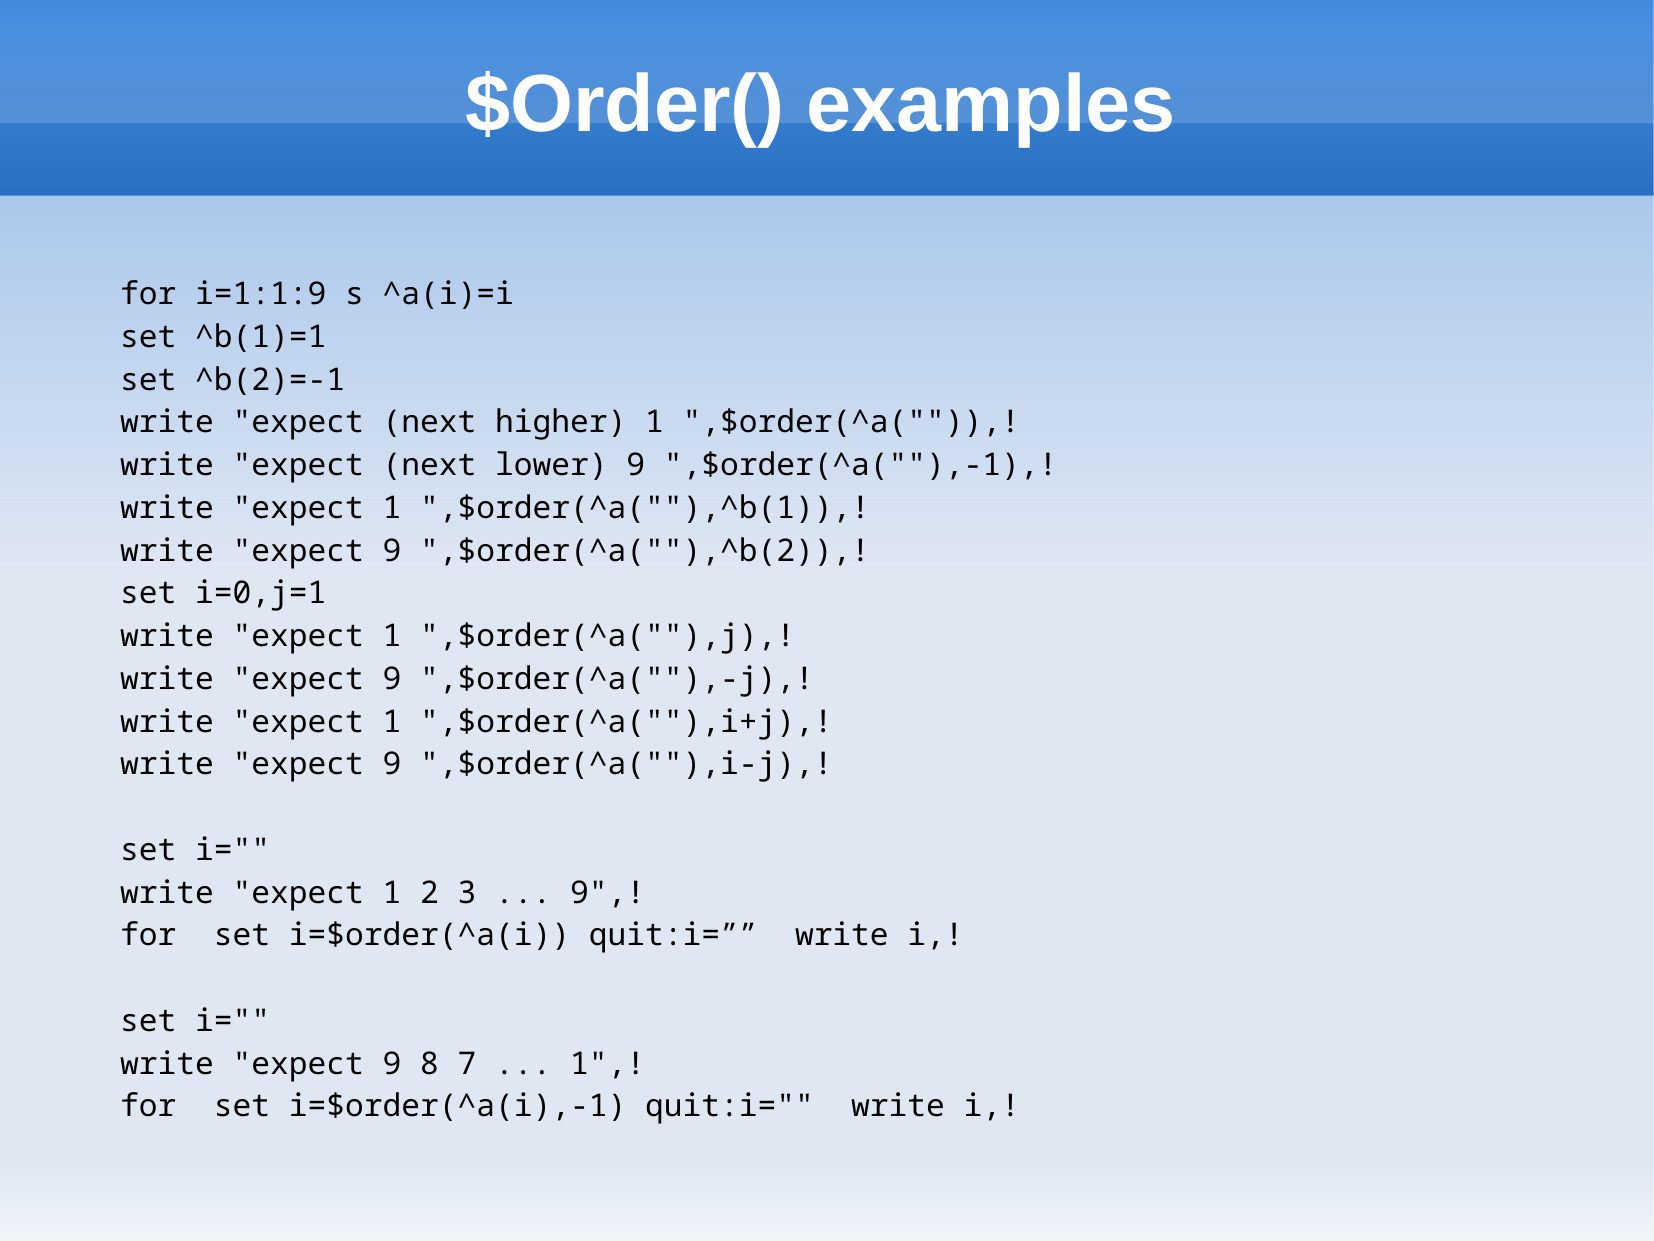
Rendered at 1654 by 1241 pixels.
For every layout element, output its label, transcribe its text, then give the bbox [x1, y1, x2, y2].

title $Order() examples [76, 0, 1565, 208]
subtitle for i=1:1:9 s ^a(i)=i set ^b(1)=1 set ^b(2)=-1 write "expect (next higher) 1 ",$order(^a("")),! write "expect (next lower) 9 ",$order(^a(""),-1),! write "expect 1 ",$order(^a(""),^b(1)),! write "expect 9 ",$order(^a(""),^b(2)),! set i=0,j=1 write "expect 1 ",$order(^a(""),j),! write "expect 9 ",$order(^a(""),-j),! write "expect 1 ",$order(^a(""),i+j),! write "expect 9 ",$order(^a(""),i-j),! set i="" write "expect 1 2 3 ... 9",! for set i=$order(^a(i)) quit:i=”” write i,! set i="" write "expect 9 8 7 ... 1",! for set i=$order(^a(i),-1) quit:i="" write i,! [82, 224, 1571, 1174]
picture [0, 0, 1654, 1241]
